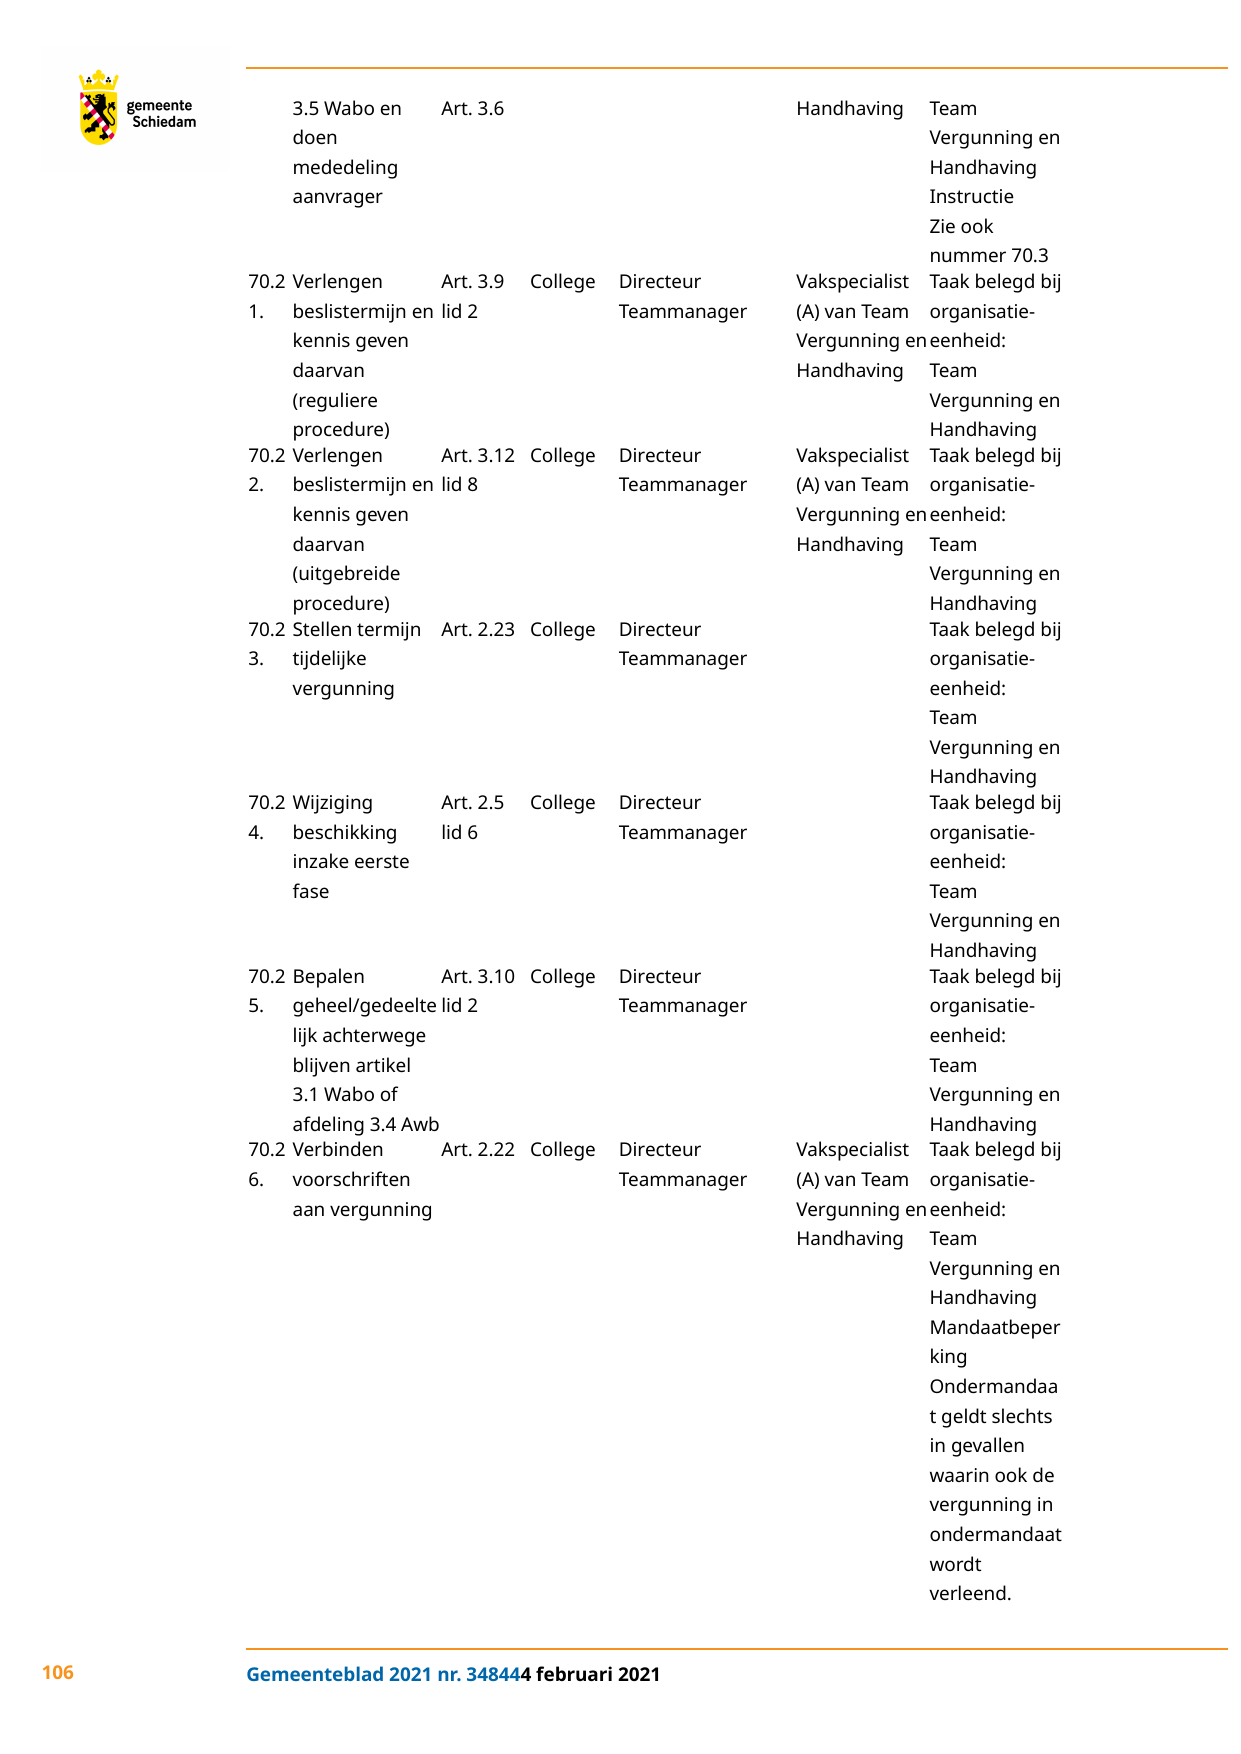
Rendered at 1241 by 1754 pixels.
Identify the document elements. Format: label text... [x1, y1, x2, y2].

table_cell Vakspecialist (A) van Team Vergunning en Handhaving [796, 269, 929, 442]
table_cell 70.22. [248, 442, 292, 616]
table_cell College [530, 1137, 619, 1606]
table_cell [796, 789, 929, 963]
table_cell Vakspecialist (A) van Team Vergunning en Handhaving [796, 442, 929, 616]
table_cell [796, 963, 929, 1137]
table_cell 70.24. [248, 789, 292, 963]
table_cell Taak belegd bij organisatie-eenheid: Team Vergunning en Handhaving Mandaatbeperking Ondermandaat geldt slechts in gevallen waarin ook de vergunning in ondermandaat wordt verleend. [929, 1137, 1063, 1606]
table_cell Art. 3.6 [441, 95, 530, 268]
table_cell Taak belegd bij organisatie-eenheid: Team Vergunning en Handhaving [929, 269, 1063, 442]
table_cell Art. 2.22 [441, 1137, 530, 1606]
table_cell Stellen termijn tijdelijke vergunning [293, 616, 441, 789]
table_cell Team Vergunning en Handhaving Instructie Zie ook nummer 70.3 [929, 95, 1063, 268]
table_cell 70.26. [248, 1137, 292, 1606]
table_cell College [530, 269, 619, 442]
table_cell Directeur Teammanager [619, 269, 796, 442]
table_cell Vakspecialist (A) van Team Vergunning en Handhaving [796, 1137, 929, 1606]
table_cell Verlengen beslistermijn en kennis geven daarvan (uitgebreide procedure) [293, 442, 441, 616]
table_cell Art. 3.10 lid 2 [441, 963, 530, 1137]
table_cell Bepalen geheel/gedeeltelijk achterwege blijven artikel 3.1 Wabo of afdeling 3.4 Awb [293, 963, 441, 1137]
table_cell Taak belegd bij organisatie-eenheid: Team Vergunning en Handhaving [929, 963, 1063, 1137]
table_cell Directeur Teammanager [619, 789, 796, 963]
table_cell Taak belegd bij organisatie-eenheid: Team Vergunning en Handhaving [929, 442, 1063, 616]
table_cell Art. 2.23 [441, 616, 530, 789]
table_cell Art. 3.12 lid 8 [441, 442, 530, 616]
table_cell Art. 2.5 lid 6 [441, 789, 530, 963]
picture [41, 47, 231, 172]
table_cell Directeur Teammanager [619, 442, 796, 616]
table_cell 3.5 Wabo en doen mededeling aanvrager [293, 95, 441, 268]
table_cell College [530, 789, 619, 963]
table_cell [796, 616, 929, 789]
table_cell [530, 95, 619, 268]
table_cell Directeur Teammanager [619, 963, 796, 1137]
table_cell Verbinden voorschriften aan vergunning [293, 1137, 441, 1606]
table_cell Taak belegd bij organisatie-eenheid: Team Vergunning en Handhaving [929, 616, 1063, 789]
table_cell College [530, 963, 619, 1137]
table_cell [248, 95, 292, 268]
table_cell Taak belegd bij organisatie-eenheid: Team Vergunning en Handhaving [929, 789, 1063, 963]
table_cell [619, 95, 796, 268]
table_cell Directeur Teammanager [619, 616, 796, 789]
table_cell College [530, 442, 619, 616]
table_cell 70.25. [248, 963, 292, 1137]
table_cell Handhaving [796, 95, 929, 268]
table_cell Verlengen beslistermijn en kennis geven daarvan (reguliere procedure) [293, 269, 441, 442]
table_cell Art. 3.9 lid 2 [441, 269, 530, 442]
table_cell 70.23. [248, 616, 292, 789]
table_cell College [530, 616, 619, 789]
table_cell Wijziging beschikking inzake eerste fase [293, 789, 441, 963]
table_cell Directeur Teammanager [619, 1137, 796, 1606]
table_cell 70.21. [248, 269, 292, 442]
